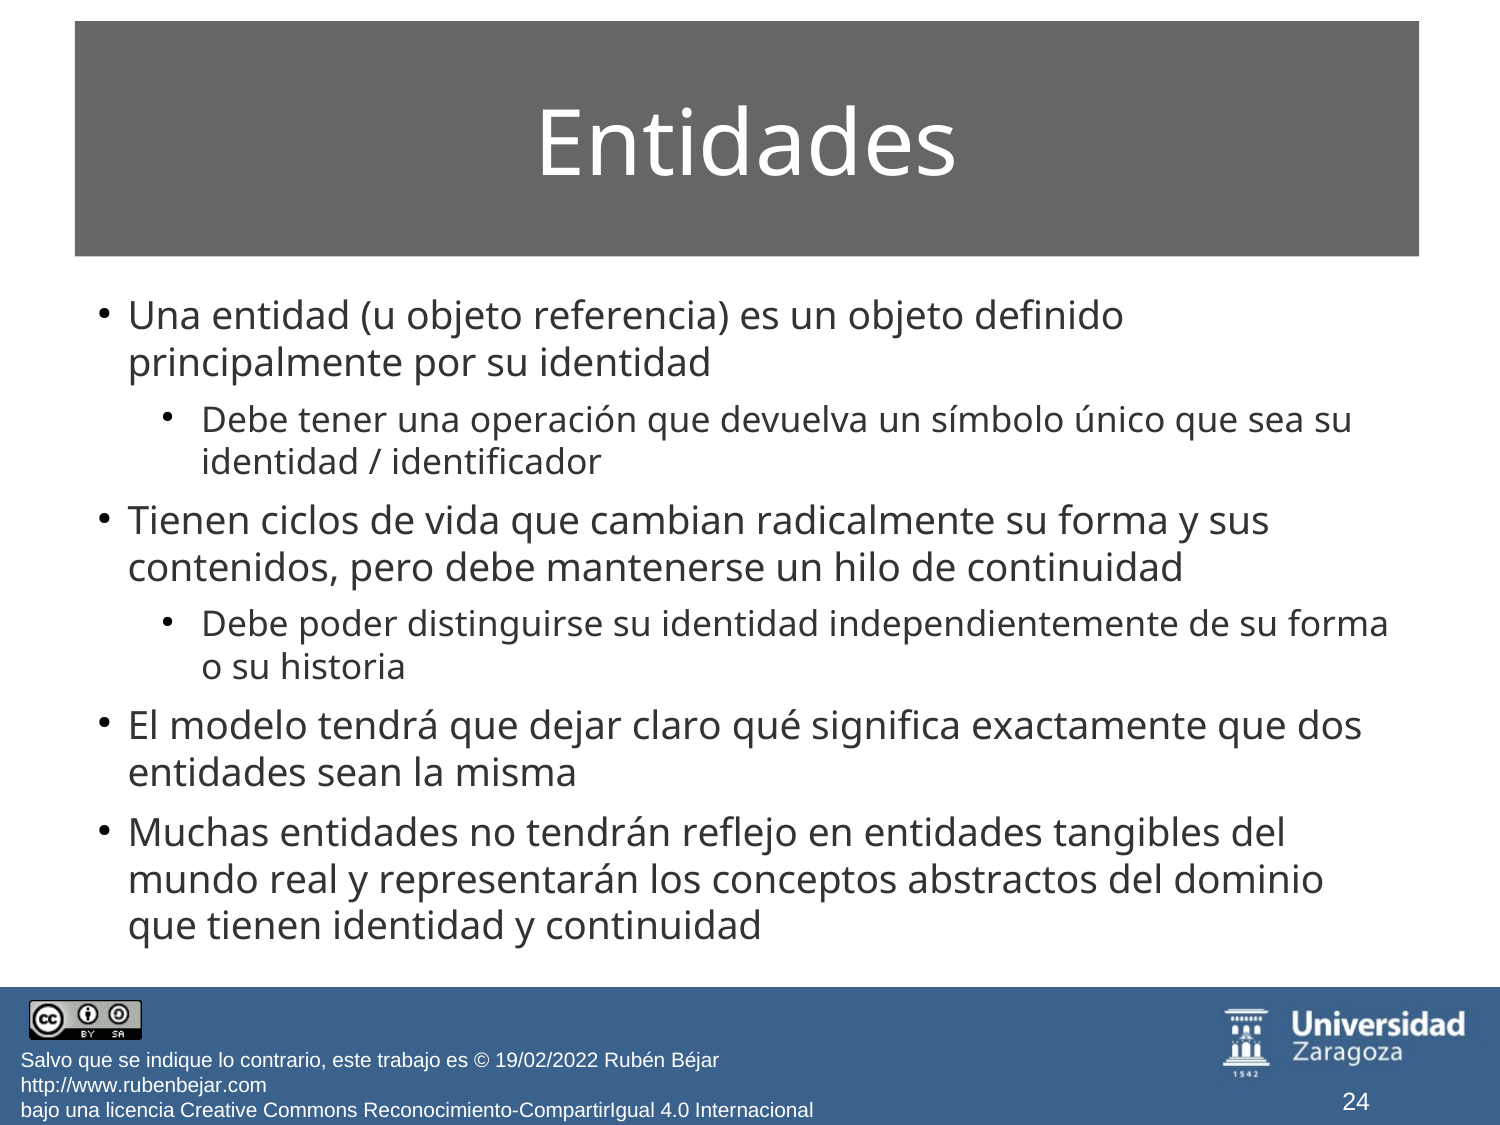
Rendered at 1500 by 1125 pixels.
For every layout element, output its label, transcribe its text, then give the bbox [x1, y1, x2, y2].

title Entidades [74, 21, 1420, 257]
list Una entidad (u objeto referencia) es un objeto definido principalmente por su identidad Debe tener una operación que devuelva un símbolo único que sea su identidad / identificador Tienen ciclos de vida que cambian radicalmente su forma y sus contenidos, pero debe mantenerse un hilo de continuidad Debe poder distinguirse su identidad independientemente de su forma o su historia El modelo tendrá que dejar claro qué significa exactamente que dos entidades sean la misma Muchas entidades no tendrán reflejo en entidades tangibles del mundo real y representarán los conceptos abstractos del dominio que tienen identidad y continuidad [82, 283, 1418, 957]
picture [0, 987, 1500, 1125]
